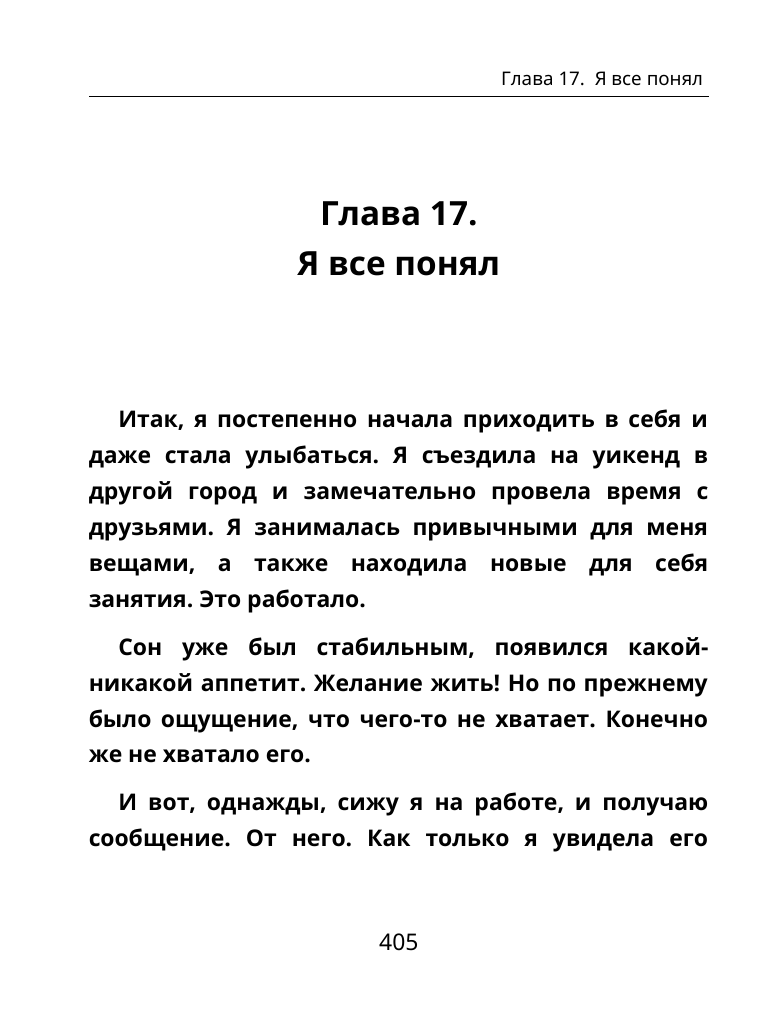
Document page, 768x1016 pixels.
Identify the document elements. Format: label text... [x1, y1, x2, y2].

text Итак, я постепенно начала приходить в себя и даже стала улыбаться. Я съездила на уикенд в другой город и замечательно провела время с друзьями. Я занималась привычными для меня вещами, а также находила новые для себя занятия. Это работало. [88, 403, 709, 614]
text Сон уже был стабильным, появился какой-никакой аппетит. Желание жить! Но по прежнему было ощущение, что чего-то не хватает. Конечно же не хватало его. [88, 631, 709, 770]
subtitle Глава 17. Я все понял [88, 185, 709, 285]
text И вот, однажды, сижу я на работе, и получаю сообщение. От него. Как только я увидела его [88, 786, 709, 853]
